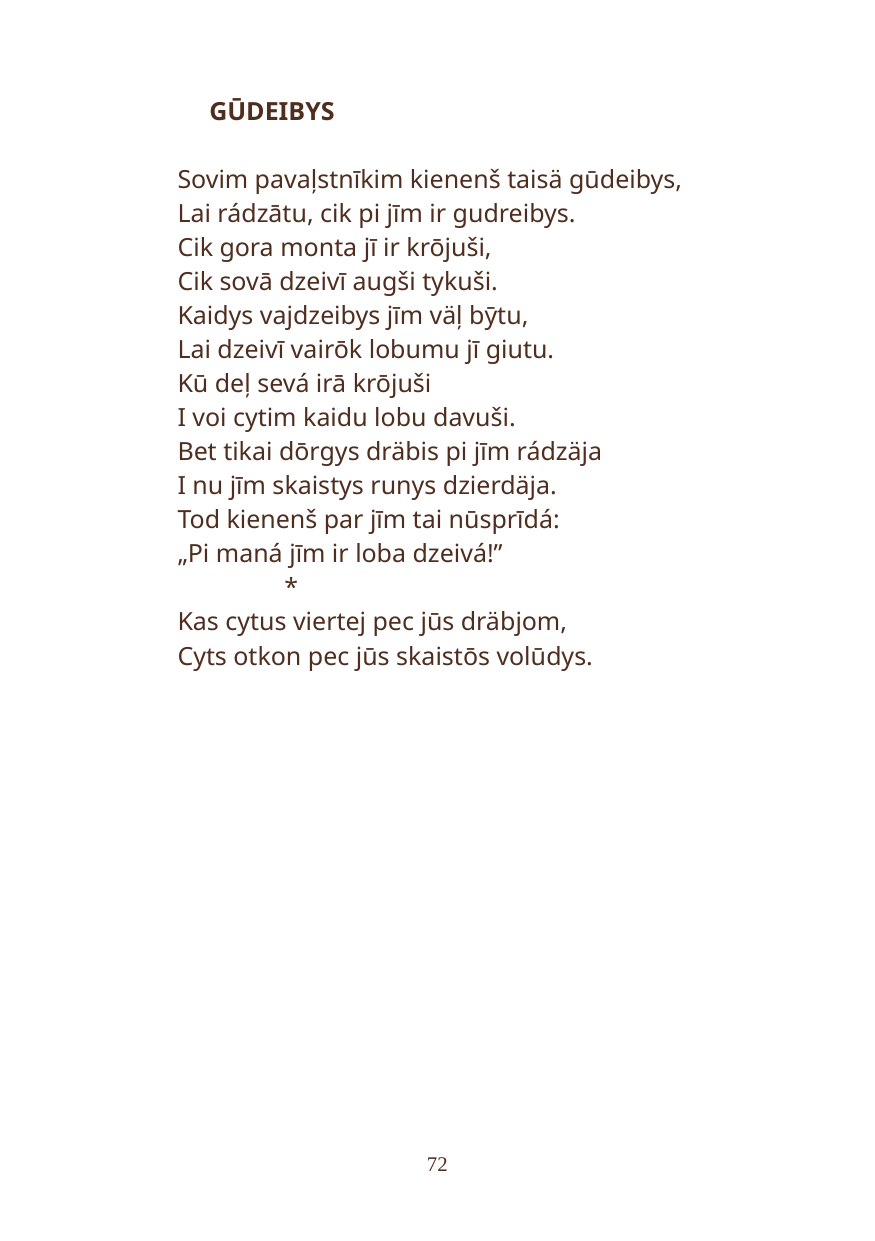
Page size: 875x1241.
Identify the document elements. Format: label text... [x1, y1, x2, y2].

text I nu jīm skaistys runys dzierdäja. [177, 468, 815, 502]
text Kas cytus viertej pec jūs dräbjom, [177, 604, 815, 638]
text Bet tikai dōrgys dräbis pi jīm rádzäja [177, 434, 815, 468]
text Sovim pavaļstnīkim kienenš taisä gūdeibys, [177, 161, 815, 195]
text Cyts otkon pec jūs skaistōs volūdys. [177, 638, 815, 672]
text * [177, 570, 815, 604]
text Kaidys vajdzeibys jīm väļ bȳtu, [177, 297, 815, 332]
text „Pi maná jīm ir loba dzeivá!” [177, 536, 815, 570]
text Lai rádzātu, cik pi jīm ir gudreibys. [177, 195, 815, 229]
text Tod kienenš par jīm tai nūsprīdá: [177, 502, 815, 536]
text GŪDEIBYS [177, 93, 815, 127]
text Lai dzeivī vairōk lobumu jī giutu. [177, 332, 815, 366]
text Cik sovā dzeivī augši tykuši. [177, 263, 815, 297]
text Kū deļ sevá irā krōjuši [177, 366, 815, 400]
text Cik gora monta jī ir krōjuši, [177, 229, 815, 263]
text I voi cytim kaidu lobu davuši. [177, 400, 815, 434]
